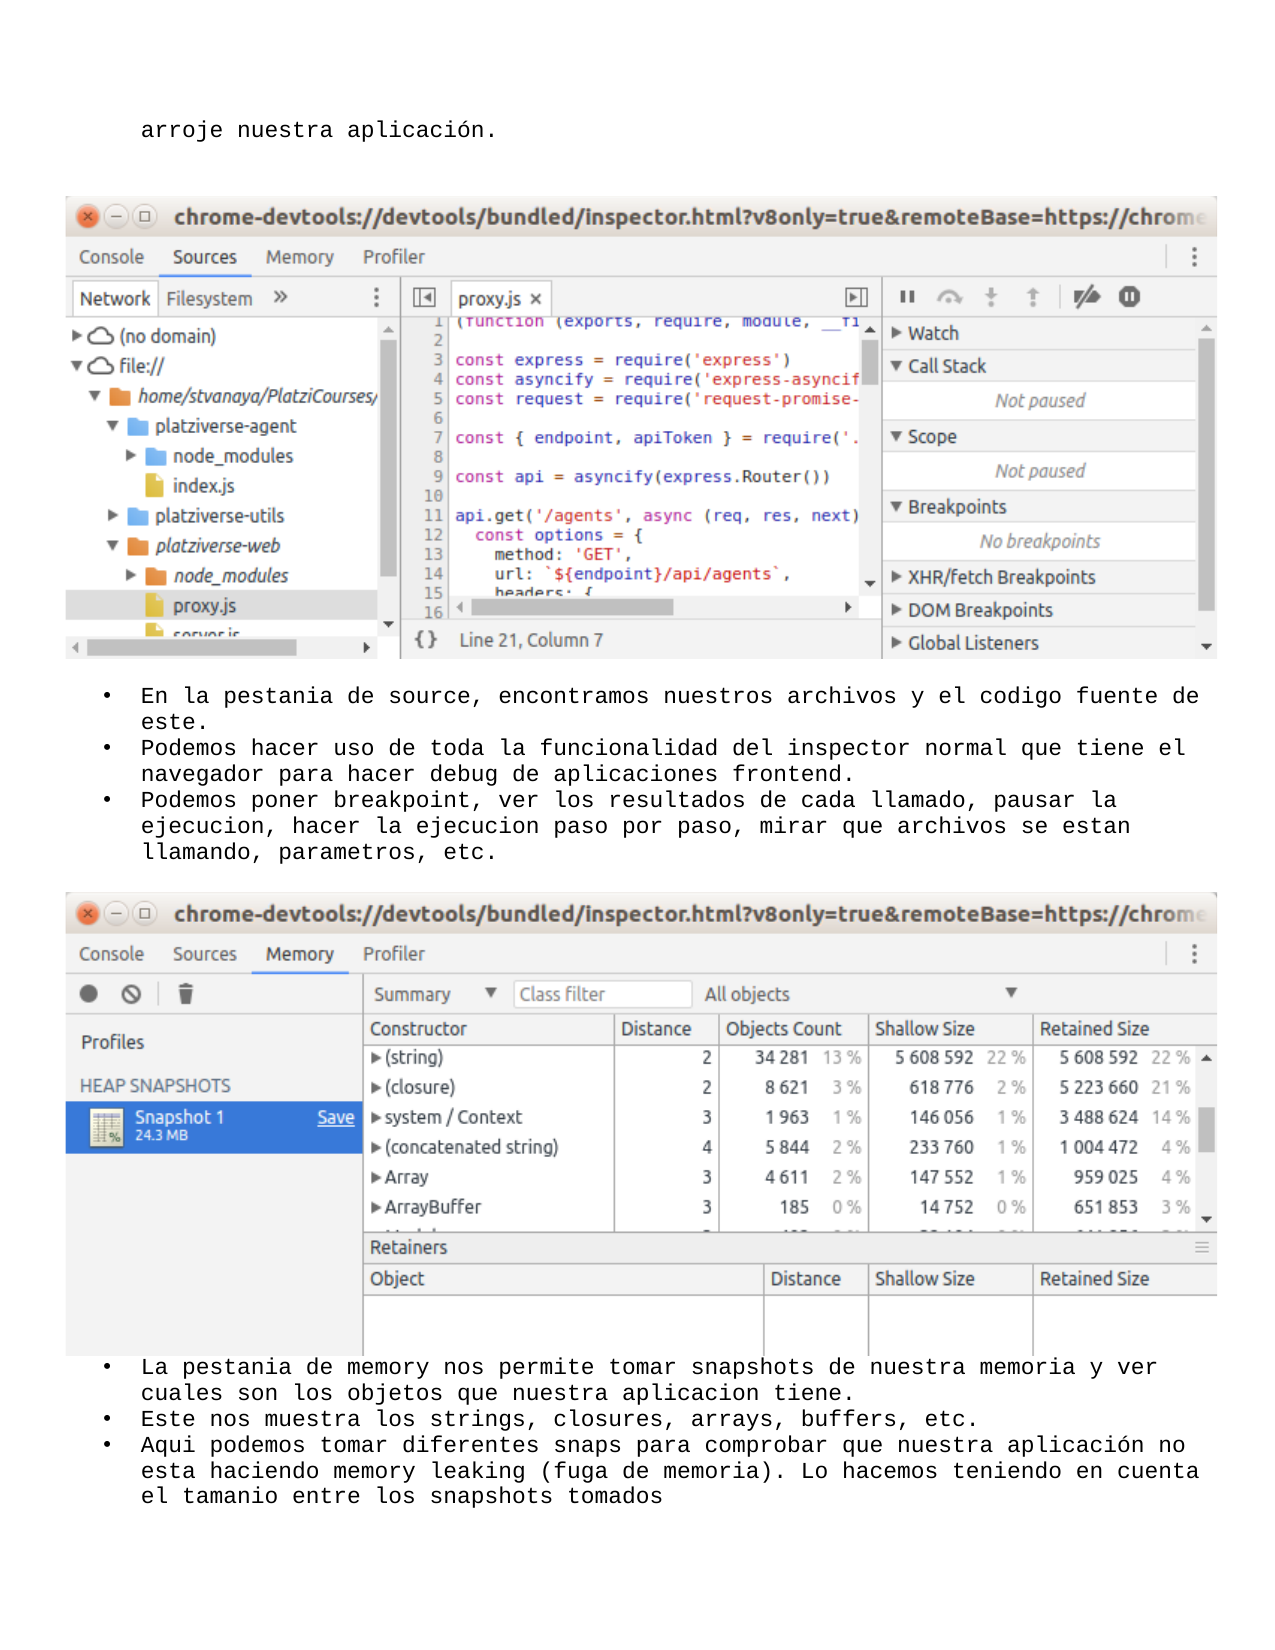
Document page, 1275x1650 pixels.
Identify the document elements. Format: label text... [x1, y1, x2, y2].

list Aqui podemos tomar diferentes snaps para comprobar que nuestra aplicación no esta haciendo memory leaking (fuga de memoria). Lo hacemos teniendo en cuenta el tamanio entre los snapshots tomados [103, 1433, 1217, 1511]
list Podemos hacer uso de toda la funcionalidad del inspector normal que tiene el navegador para hacer debug de aplicaciones frontend. [103, 737, 1217, 788]
list arroje nuestra aplicación. [103, 118, 1217, 144]
list En la pestania de source, encontramos nuestros archivos y el codigo fuente de este. [103, 685, 1217, 737]
list Podemos poner breakpoint, ver los resultados de cada llamado, pausar la ejecucion, hacer la ejecucion paso por paso, mirar que archivos se estan llamando, parametros, etc. [103, 788, 1217, 866]
picture [65, 892, 1218, 1356]
list Este nos muestra los strings, closures, arrays, buffers, etc. [103, 1407, 1217, 1433]
picture [65, 196, 1218, 659]
list La pestania de memory nos permite tomar snapshots de nuestra memoria y ver cuales son los objetos que nuestra aplicacion tiene. [103, 1356, 1217, 1407]
